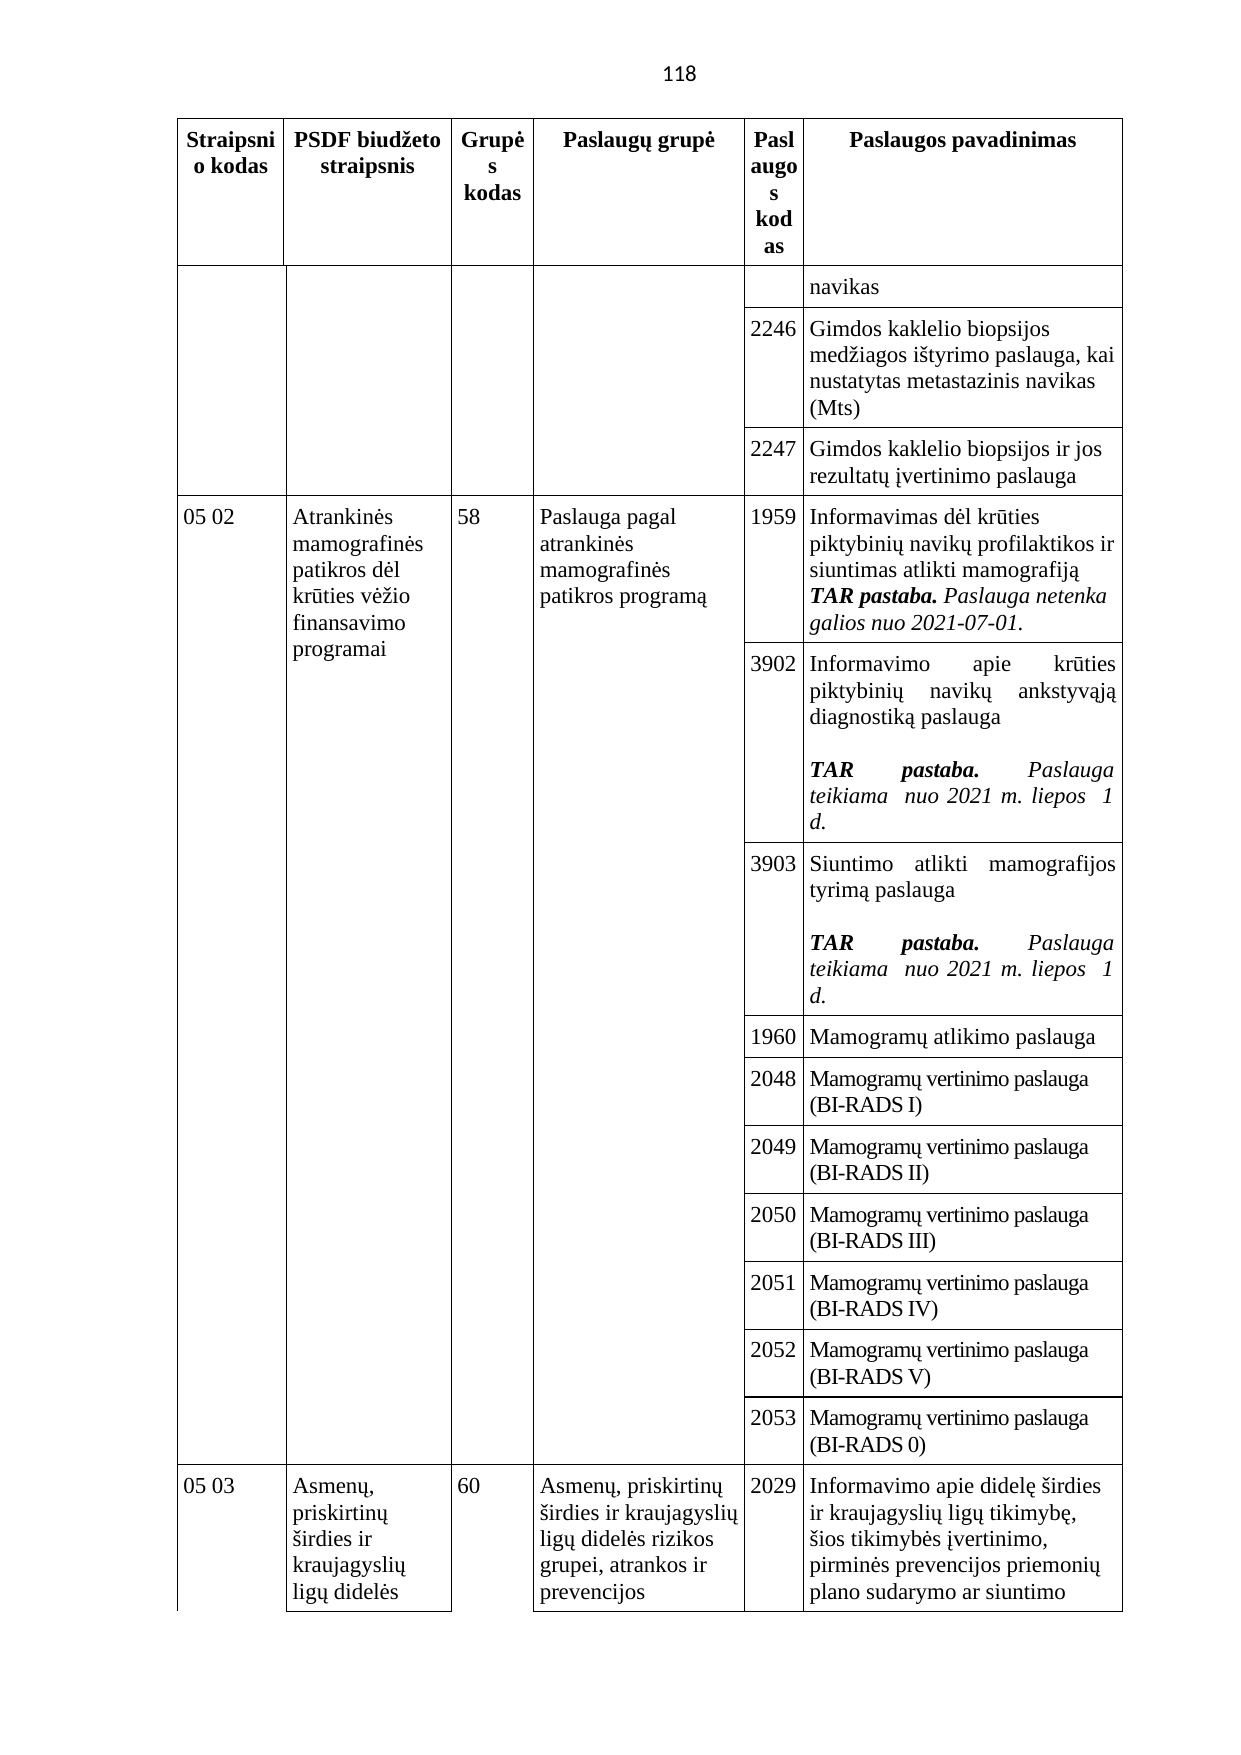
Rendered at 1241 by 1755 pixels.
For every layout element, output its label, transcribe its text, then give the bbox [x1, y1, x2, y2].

table_cell 2052 [745, 1330, 803, 1396]
table_cell [287, 1261, 451, 1328]
table_cell Informavimo apie didelę širdies ir kraujagyslių ligų tikimybę, šios tikimybės įvertinimo, pirminės prevencijos priemonių plano sudarymo ar siuntimo [804, 1465, 1122, 1611]
table_cell [287, 266, 451, 307]
table_cell [452, 1125, 533, 1193]
table_cell Paslauga pagal atrankinės mamografinės patikros programą [534, 496, 744, 1057]
table_cell Asmenų, priskirtinų širdies ir kraujagyslių ligų didelės [287, 1465, 451, 1611]
table_cell [452, 307, 533, 427]
table_cell 2048 [745, 1058, 803, 1125]
table_cell Mamogramų vertinimo paslauga (BI-RADS II) [804, 1126, 1122, 1193]
table_cell 05 02 [178, 496, 286, 642]
table_cell [287, 1125, 451, 1193]
table_cell Asmenų, priskirtinų širdies ir kraujagyslių ligų didelės rizikos grupei, atrankos ir prevencijos [534, 1465, 744, 1611]
table_cell 2029 [745, 1465, 803, 1611]
table_cell [178, 642, 286, 842]
table_cell [287, 307, 451, 427]
table_cell [287, 427, 451, 495]
table_cell Mamogramų vertinimo paslauga (BI-RADS III) [804, 1194, 1122, 1261]
table_cell [745, 266, 803, 307]
table_cell Atrankinės mamografinės patikros dėl krūties vėžio finansavimo programai [287, 496, 451, 1125]
table_cell [287, 1396, 451, 1464]
table_cell [287, 1329, 451, 1396]
table_cell [452, 1015, 533, 1057]
table_cell [178, 1329, 286, 1396]
table_header Grupės kodas [452, 119, 533, 265]
table_cell [452, 266, 533, 307]
table_cell [178, 1193, 286, 1261]
table_cell Mamogramų vertinimo paslauga (BI-RADS IV) [804, 1262, 1122, 1328]
table_cell Gimdos kaklelio biopsijos medžiagos ištyrimo paslauga, kai nustatytas metastazinis navikas (Mts) [804, 308, 1122, 427]
table_header Paslaugos kodas [745, 119, 803, 265]
table_cell [452, 1193, 533, 1261]
table_cell [452, 1396, 533, 1464]
table_cell 2246 [745, 308, 803, 427]
table_cell 58 [452, 496, 533, 642]
table_cell [534, 1057, 744, 1125]
table_cell Mamogramų atlikimo paslauga [804, 1016, 1122, 1057]
table_cell [178, 1125, 286, 1193]
table_header Straipsnio kodas [178, 119, 283, 265]
table_cell 2051 [745, 1262, 803, 1328]
table_header PSDF biudžeto straipsnis [284, 119, 451, 265]
table_cell Mamogramų vertinimo paslauga (BI-RADS I) [804, 1058, 1122, 1125]
table_cell [178, 1396, 286, 1464]
table_cell [178, 307, 286, 427]
table_cell 2053 [745, 1398, 803, 1464]
table_cell [178, 266, 286, 307]
table_cell [534, 1329, 744, 1396]
table_cell 3903 [745, 843, 803, 1015]
table_header Paslaugos pavadinimas [804, 119, 1122, 265]
table_header Paslaugų grupė [534, 119, 744, 265]
table_cell [287, 1193, 451, 1261]
table_cell [534, 1261, 744, 1328]
table_cell Gimdos kaklelio biopsijos ir jos rezultatų įvertinimo paslauga [804, 428, 1122, 495]
table_cell Mamogramų vertinimo paslauga (BI-RADS V) [804, 1330, 1122, 1396]
table_cell [452, 1057, 533, 1125]
table_cell Informavimo apie krūties piktybinių navikų ankstyvąją diagnostiką paslauga TAR pastaba. Paslauga teikiama nuo 2021 m. liepos 1 d. [804, 643, 1122, 842]
table_cell Informavimas dėl krūties piktybinių navikų profilaktikos ir siuntimas atlikti mamografiją TAR pastaba. Paslauga netenka galios nuo 2021-07-01. [804, 496, 1122, 642]
table_cell 1960 [745, 1016, 803, 1057]
table_cell [452, 1261, 533, 1328]
table_cell [178, 1057, 286, 1125]
table_cell [178, 842, 286, 1015]
table_cell [452, 842, 533, 1015]
table_cell [452, 1329, 533, 1396]
table_cell [534, 1193, 744, 1261]
table_cell [178, 1261, 286, 1328]
table_cell navikas [804, 266, 1122, 307]
table_cell [178, 427, 286, 495]
table_cell [534, 266, 744, 307]
table_cell 60 [452, 1465, 533, 1611]
table_cell [178, 1015, 286, 1057]
table_cell [534, 307, 744, 427]
table_cell [534, 427, 744, 495]
table_cell [452, 642, 533, 842]
table_cell Mamogramų vertinimo paslauga (BI-RADS 0) [804, 1398, 1122, 1464]
table_cell 2247 [745, 428, 803, 495]
table_cell Siuntimo atlikti mamografijos tyrimą paslauga TAR pastaba. Paslauga teikiama nuo 2021 m. liepos 1 d. [804, 843, 1122, 1015]
table_cell 1959 [745, 496, 803, 642]
table_cell [534, 1125, 744, 1193]
table_cell [452, 427, 533, 495]
table_cell [534, 1396, 744, 1464]
table_cell 2049 [745, 1126, 803, 1193]
table_cell 05 03 [178, 1465, 286, 1611]
table_cell 2050 [745, 1194, 803, 1261]
table_cell 3902 [745, 643, 803, 842]
